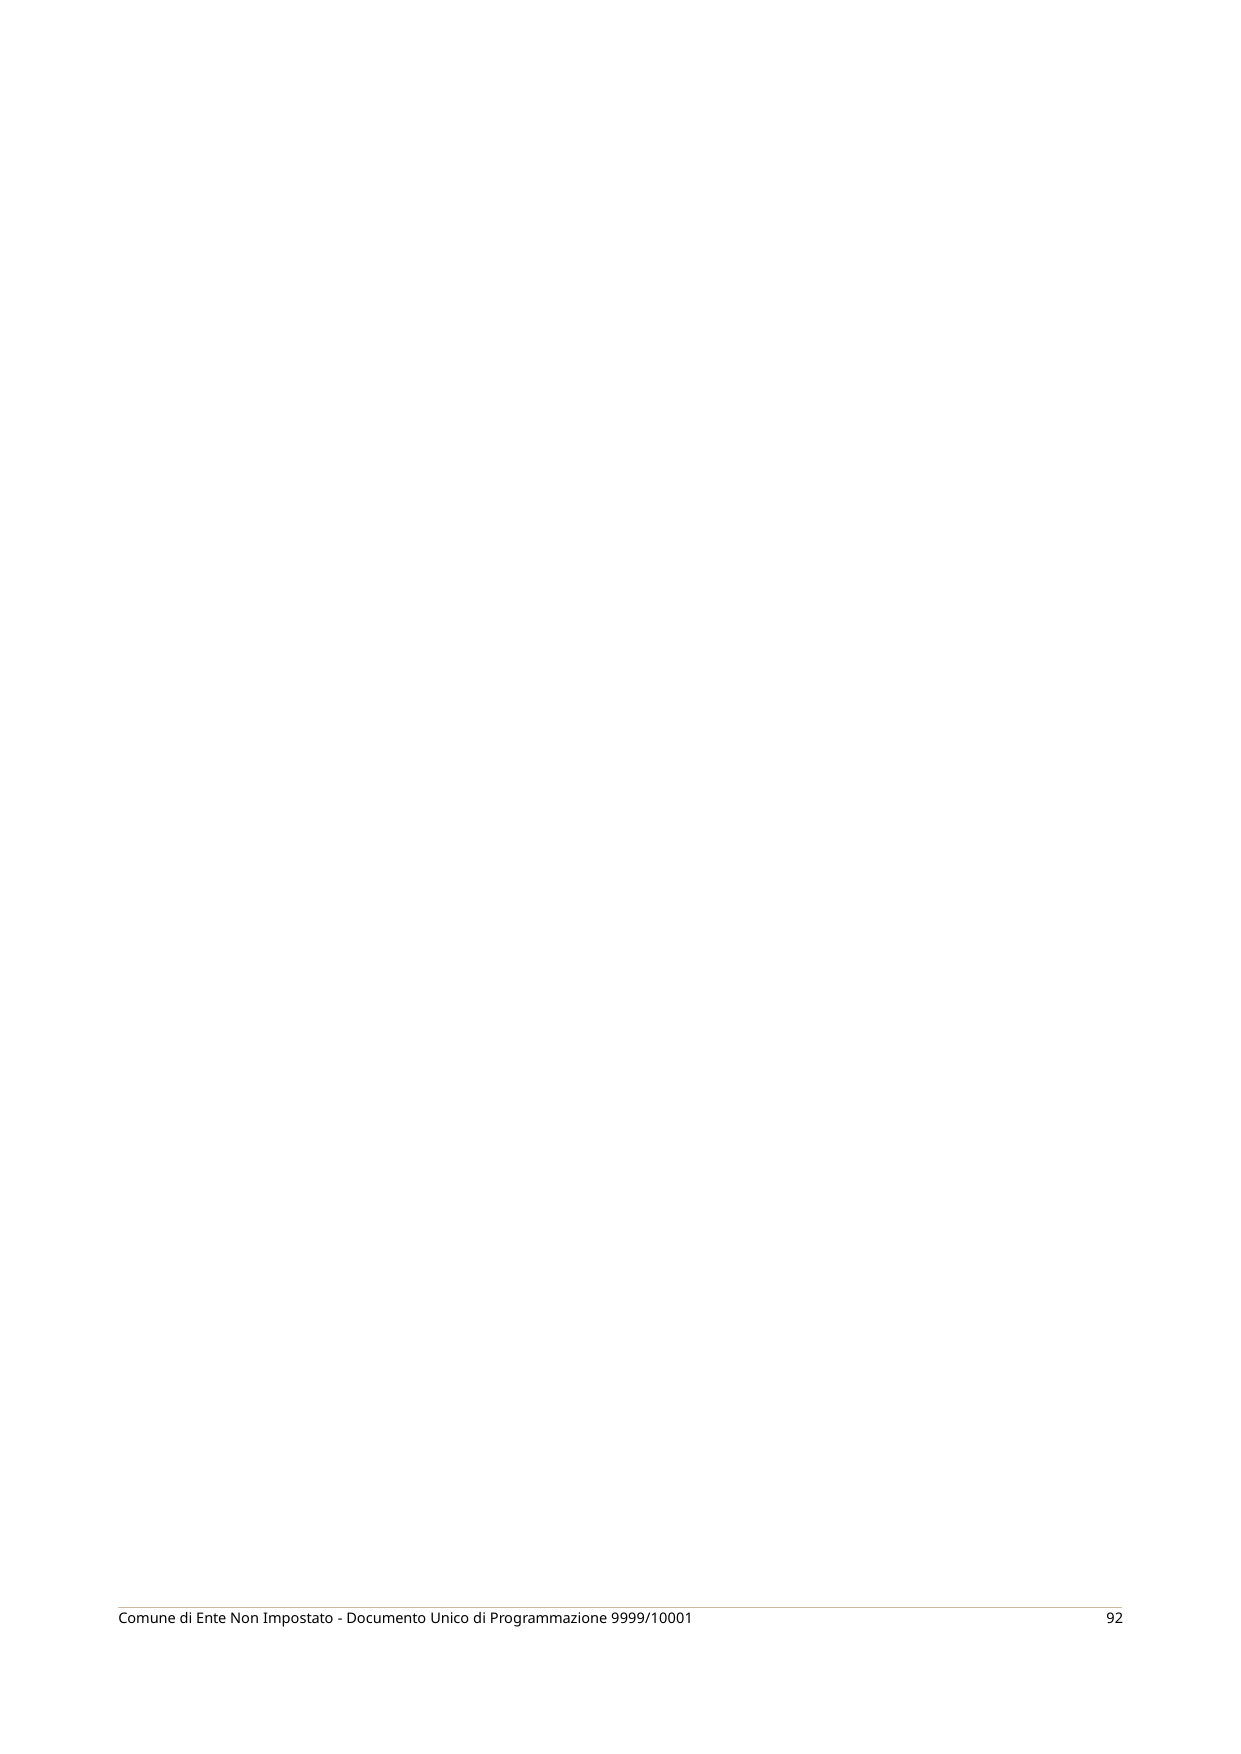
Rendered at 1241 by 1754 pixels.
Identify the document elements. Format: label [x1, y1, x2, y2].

table_cell [1017, 600, 1171, 631]
table_cell [1017, 538, 1171, 569]
table_cell [1017, 631, 1171, 662]
table_cell [567, 1038, 710, 1069]
table_cell [710, 1163, 865, 1194]
table_cell [1017, 850, 1171, 881]
table_cell [865, 756, 1017, 787]
table_cell [1017, 975, 1171, 1006]
table_cell [1017, 1100, 1171, 1131]
table_cell [118, 1069, 567, 1100]
table_cell [567, 538, 710, 569]
table_cell [865, 850, 1017, 881]
table_cell [710, 118, 865, 149]
table_cell [567, 569, 710, 600]
table_cell [710, 663, 865, 694]
table_cell [118, 538, 567, 569]
table_cell [710, 913, 865, 944]
table_cell [865, 944, 1017, 975]
table_cell [118, 881, 567, 912]
table_cell [118, 788, 567, 819]
table_cell [865, 506, 1017, 537]
table_cell [865, 1163, 1017, 1194]
table_cell [118, 725, 567, 756]
table_cell [118, 694, 567, 725]
table_cell [567, 413, 710, 444]
table_cell [118, 850, 567, 881]
table_cell [865, 881, 1017, 912]
table_cell [865, 631, 1017, 662]
table_cell [1017, 663, 1171, 694]
table_cell [865, 1038, 1017, 1069]
table_cell [710, 850, 865, 881]
table_cell [710, 569, 865, 600]
table_cell [1017, 944, 1171, 975]
table_cell [118, 975, 567, 1006]
table_cell [865, 819, 1017, 850]
table_cell [865, 444, 1017, 475]
table_cell [118, 944, 567, 975]
table_cell [567, 1100, 710, 1131]
table_cell [865, 975, 1017, 1006]
table_cell [710, 788, 865, 819]
table_header [567, 288, 710, 350]
table_cell [1017, 788, 1171, 819]
table_cell [567, 975, 710, 1006]
table_cell [865, 663, 1017, 694]
table_cell [118, 1163, 567, 1194]
table_cell [710, 538, 865, 569]
table_cell [567, 350, 710, 381]
table_cell [1017, 1194, 1171, 1225]
table_cell [1017, 1163, 1171, 1194]
table_cell [710, 475, 865, 506]
table_cell [710, 631, 865, 662]
table_header [865, 288, 1017, 350]
table_cell [567, 850, 710, 881]
table_header [710, 288, 865, 350]
table_cell [118, 1194, 567, 1225]
table_cell [710, 1038, 865, 1069]
table_cell [710, 944, 865, 975]
table_cell [865, 381, 1017, 412]
table_cell [710, 881, 865, 912]
table_cell [118, 569, 567, 600]
table_cell [118, 756, 567, 787]
table_cell [1017, 475, 1171, 506]
table_cell [865, 1131, 1017, 1162]
table_cell [865, 1069, 1017, 1100]
table_cell [710, 694, 865, 725]
table_cell [865, 538, 1017, 569]
table_cell [1017, 1069, 1171, 1100]
table_cell [567, 694, 710, 725]
table_cell [710, 725, 865, 756]
table_cell [567, 663, 710, 694]
table_cell [118, 506, 567, 537]
table_cell [567, 381, 710, 412]
table_cell [118, 819, 567, 850]
table_cell [710, 819, 865, 850]
table_cell [567, 944, 710, 975]
table_cell [567, 506, 710, 537]
table_cell [118, 631, 567, 662]
table_cell [118, 350, 567, 381]
table_cell [710, 600, 865, 631]
table_cell [865, 913, 1017, 944]
table_cell [710, 756, 865, 787]
table_cell [710, 1100, 865, 1131]
table_cell [567, 756, 710, 787]
table_cell [118, 600, 567, 631]
table_cell [865, 1100, 1017, 1131]
table_cell [865, 475, 1017, 506]
table_cell [865, 1006, 1017, 1037]
table_header [1017, 288, 1171, 350]
table_cell [118, 1038, 567, 1069]
table_cell [567, 1194, 710, 1225]
table_cell [865, 788, 1017, 819]
table_cell [1017, 819, 1171, 850]
table_cell [567, 631, 710, 662]
table_cell [710, 1194, 865, 1225]
table_cell [567, 881, 710, 912]
table_cell [710, 1131, 865, 1162]
table_cell [710, 506, 865, 537]
table_cell [710, 975, 865, 1006]
table_cell [118, 381, 567, 412]
table_cell [710, 350, 865, 381]
table_cell [1017, 881, 1171, 912]
table_cell [1017, 913, 1171, 944]
table_cell [865, 350, 1017, 381]
table_cell [710, 1069, 865, 1100]
table_cell [865, 694, 1017, 725]
table_cell [1017, 413, 1171, 444]
table_cell [118, 118, 567, 149]
table_cell [865, 725, 1017, 756]
table_cell [118, 913, 567, 944]
table_cell [1017, 350, 1171, 381]
table_cell [865, 1194, 1017, 1225]
table_cell [710, 444, 865, 475]
table_cell [567, 788, 710, 819]
table_cell [1017, 756, 1171, 787]
table_cell [567, 1006, 710, 1037]
table_cell [865, 600, 1017, 631]
table_cell [865, 413, 1017, 444]
table_cell [118, 444, 567, 475]
table_cell [1017, 725, 1171, 756]
table_cell [118, 663, 567, 694]
table_cell [865, 118, 1017, 149]
table_cell [710, 381, 865, 412]
table_cell [567, 1163, 710, 1194]
table_cell [710, 1006, 865, 1037]
table_cell [118, 475, 710, 506]
table_cell [1017, 1006, 1171, 1037]
table_cell [1017, 569, 1171, 600]
table_cell [567, 1069, 710, 1100]
table_cell [1017, 444, 1171, 475]
table_cell [1017, 118, 1171, 149]
table_cell [118, 1100, 567, 1131]
table_cell [118, 1131, 567, 1162]
table_cell [118, 1006, 567, 1037]
table_cell [567, 118, 710, 149]
table_cell [567, 725, 710, 756]
table_cell [865, 569, 1017, 600]
table_cell [1017, 381, 1171, 412]
table_cell [567, 444, 710, 475]
table_cell [1017, 1038, 1171, 1069]
table_cell [1017, 1131, 1171, 1162]
table_cell [1017, 694, 1171, 725]
table_header [118, 288, 567, 350]
table_cell [567, 913, 710, 944]
table_cell [1017, 506, 1171, 537]
table_cell [567, 819, 710, 850]
table_cell [710, 413, 865, 444]
table_cell [118, 413, 567, 444]
table_cell [567, 600, 710, 631]
table_cell [567, 1131, 710, 1162]
